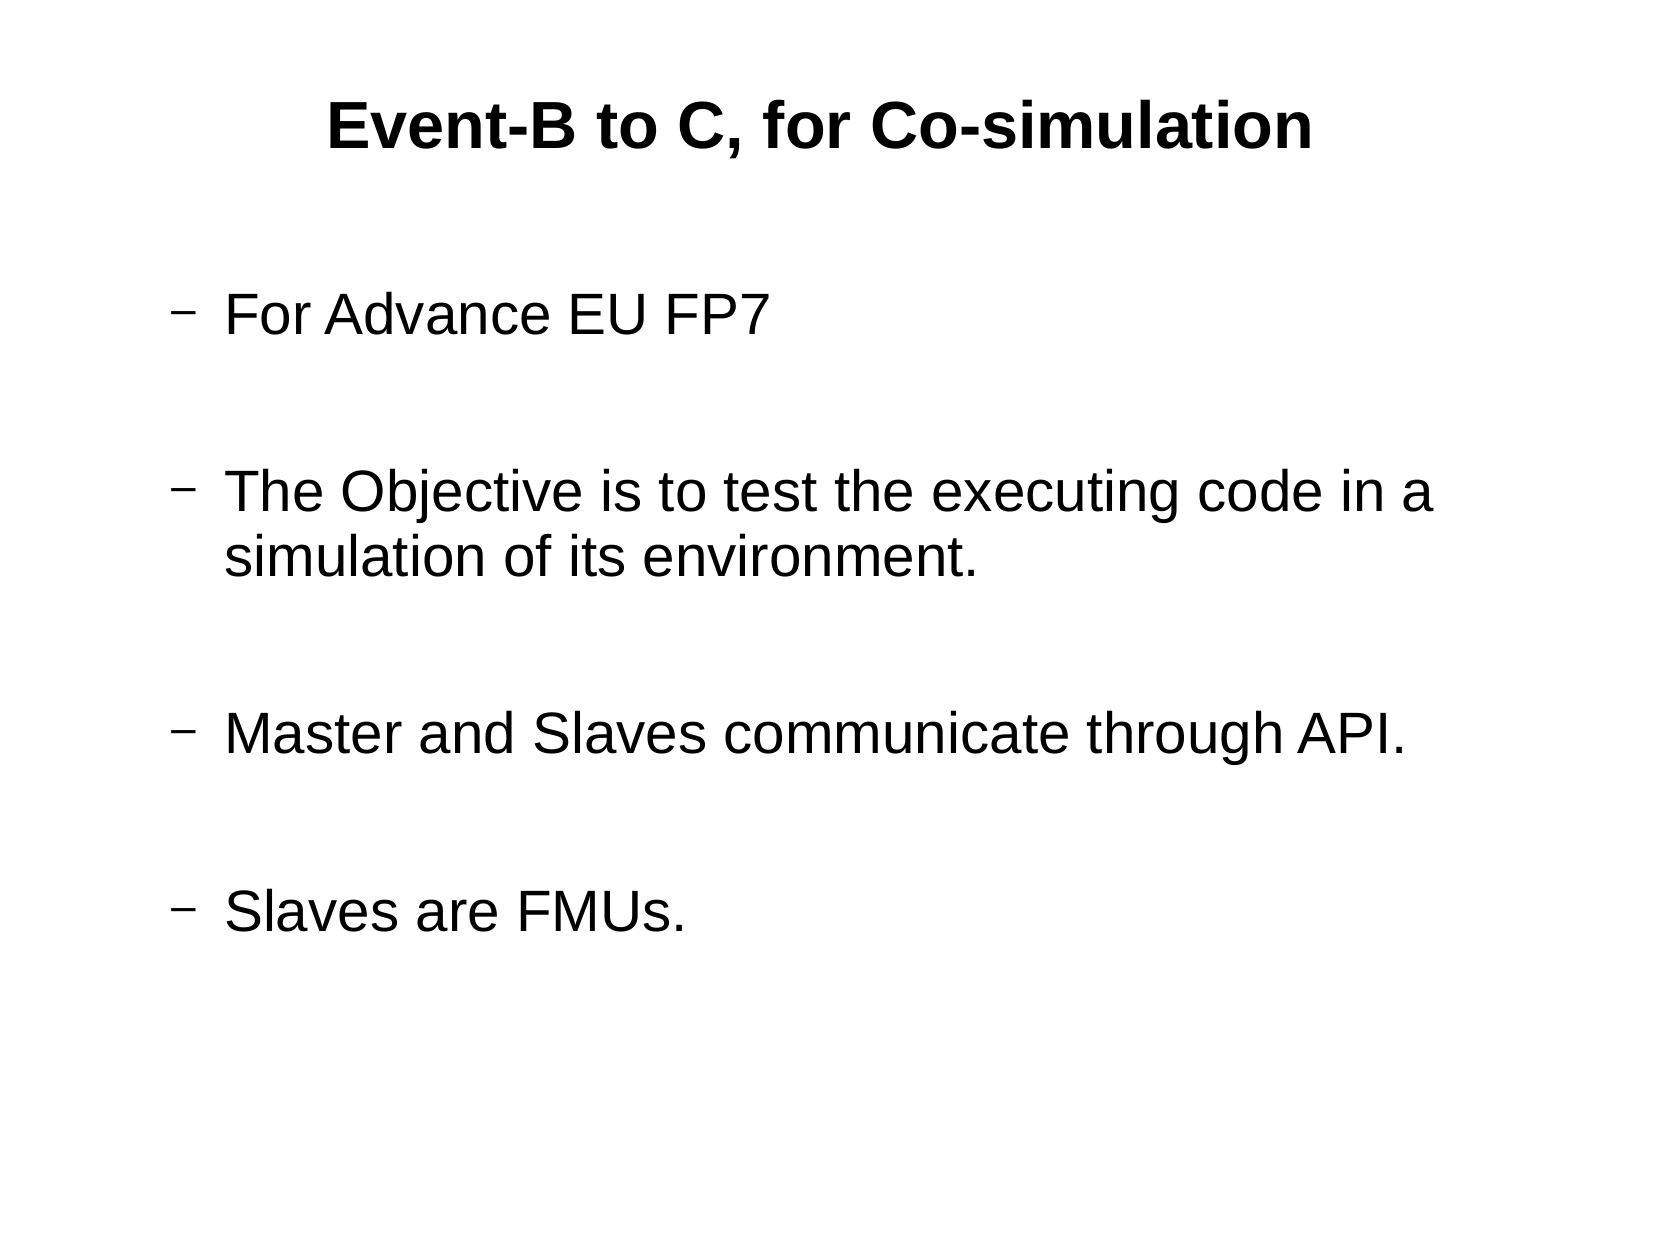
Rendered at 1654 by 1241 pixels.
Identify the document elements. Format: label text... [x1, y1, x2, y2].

list Event-B to C, for Co-simulation For Advance EU FP7 The Objective is to test the executing code in a simulation of its environment. Master and Slaves communicate through API. Slaves are FMUs. [82, 88, 1560, 1170]
